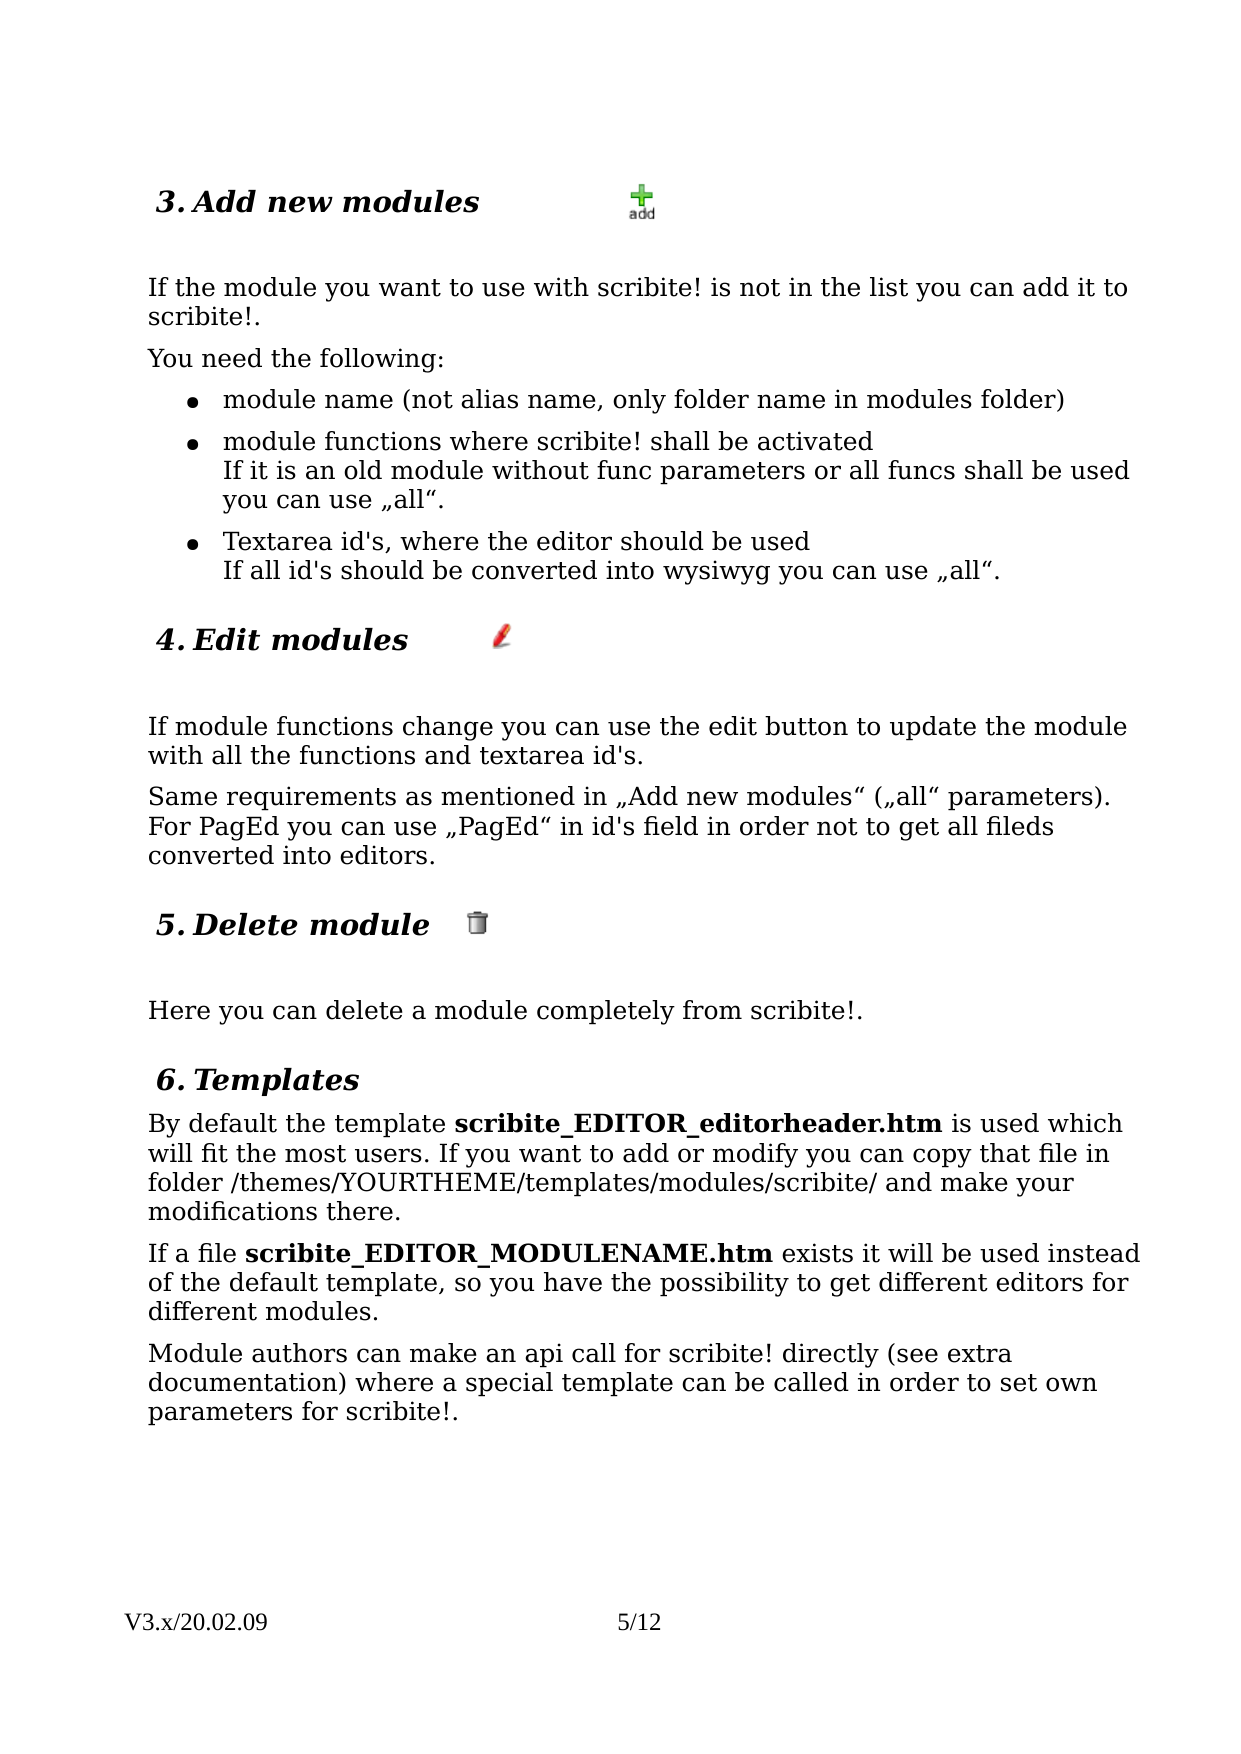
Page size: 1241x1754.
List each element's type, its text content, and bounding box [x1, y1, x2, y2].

list module name (not alias name, only folder name in modules folder) [185, 386, 1160, 415]
subtitle Templates [156, 1063, 1160, 1097]
picture [489, 623, 514, 649]
text If a file scribite_EDITOR_MODULENAME.htm exists it will be used instead of the default template, so you have the possibility to get different editors for different modules. [148, 1239, 1160, 1326]
list Textarea id's, where the editor should be used If all id's should be converted into wysiwyg you can use „all“. [185, 527, 1160, 586]
subtitle Delete module [156, 907, 1160, 942]
picture [626, 181, 658, 221]
text Module authors can make an api call for scribite! directly (see extra documentation) where a special template can be called in order to set own parameters for scribite!. [148, 1339, 1160, 1426]
text By default the template scribite_EDITOR_editorheader.htm is used which will fit the most users. If you want to add or modify you can copy that file in folder /themes/YOURTHEME/templates/modules/scribite/ and make your modifications there. [148, 1109, 1160, 1226]
subtitle Add new modules [156, 185, 626, 219]
picture [464, 910, 490, 936]
text Same requirements as mentioned in „Add new modules“ („all“ parameters). For PagEd you can use „PagEd“ in id's field in order not to get all fileds converted into editors. [148, 782, 1160, 870]
list module functions where scribite! shall be activated If it is an old module without func parameters or all funcs shall be used you can use „all“. [185, 427, 1160, 515]
text If the module you want to use with scribite! is not in the list you can add it to scribite!. [148, 273, 1160, 332]
text You need the following: [148, 344, 1160, 373]
text Here you can delete a module completely from scribite!. [148, 996, 1160, 1025]
subtitle Edit modules [156, 623, 1160, 657]
text If module functions change you can use the edit button to update the module with all the functions and textarea id's. [148, 712, 1160, 770]
subtitle [658, 185, 1160, 219]
